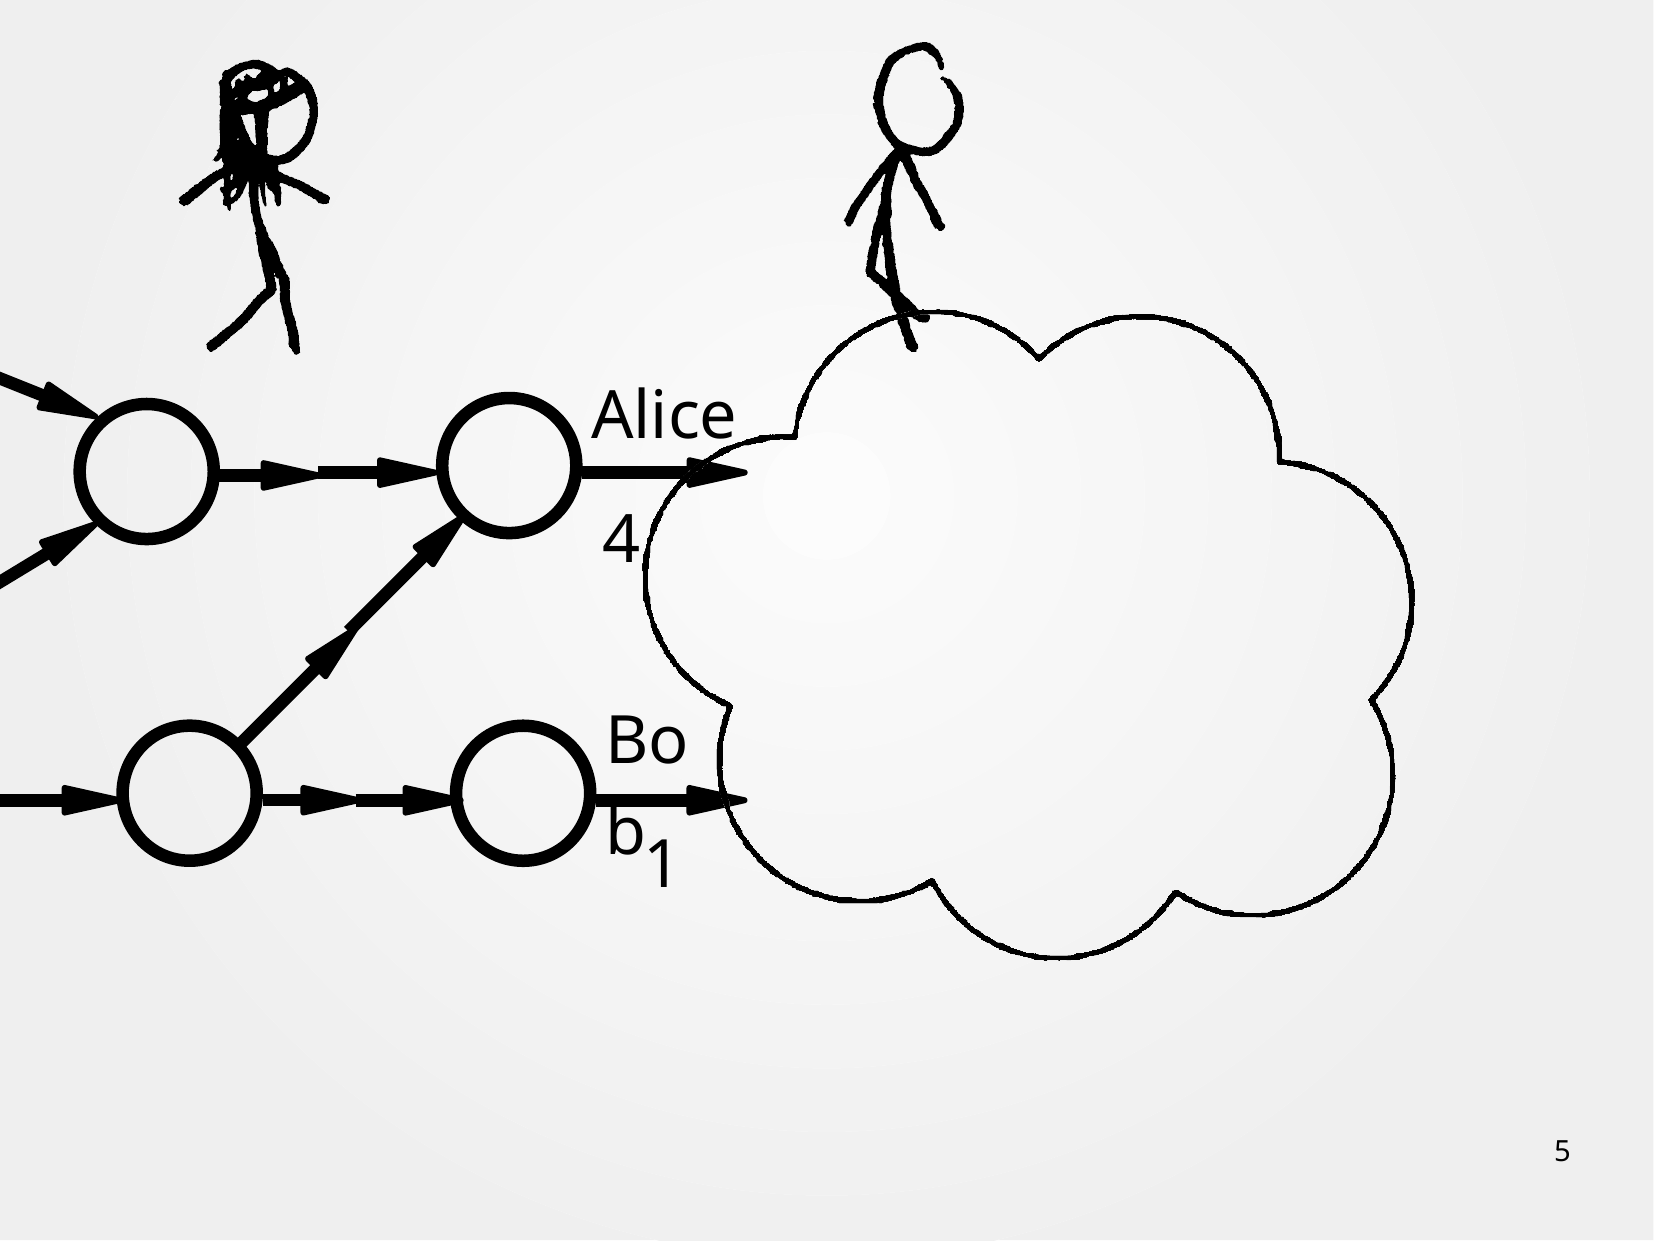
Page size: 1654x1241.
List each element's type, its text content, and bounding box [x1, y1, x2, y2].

picture [637, 38, 1418, 1034]
text_box 4 [587, 484, 637, 587]
text_box Bob [590, 684, 637, 780]
text_box 1 [628, 809, 637, 911]
text_box Alice [576, 359, 637, 455]
picture [177, 58, 332, 355]
